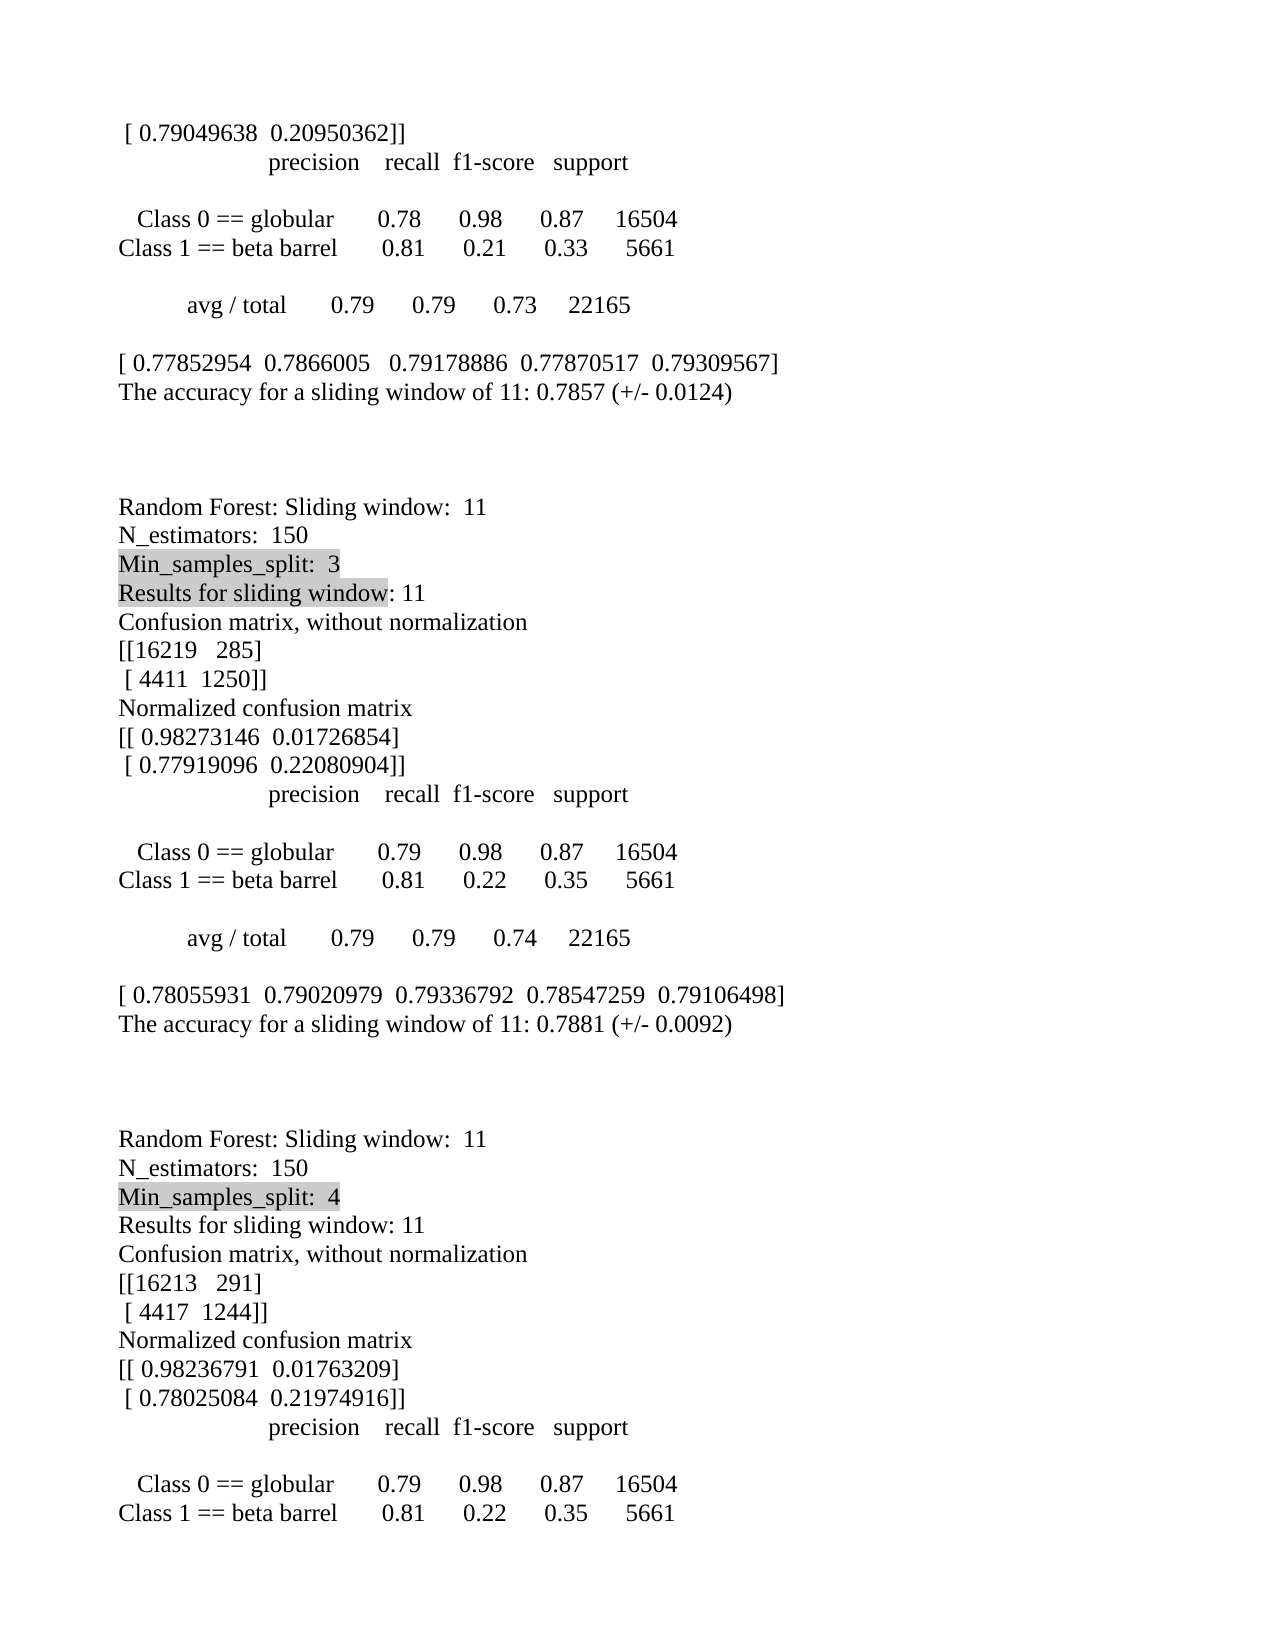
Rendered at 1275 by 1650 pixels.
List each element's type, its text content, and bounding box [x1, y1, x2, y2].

text Class 0 == globular 0.78 0.98 0.87 16504 [118, 204, 1157, 233]
text The accuracy for a sliding window of 11: 0.7857 (+/- 0.0124) [118, 377, 1157, 406]
text precision recall f1-score support [118, 147, 1157, 176]
text [[ 0.98273146 0.01726854] [118, 722, 1157, 751]
text Class 0 == globular 0.79 0.98 0.87 16504 [118, 837, 1157, 866]
text Random Forest: Sliding window: 11 [118, 492, 1157, 521]
text [ 0.78025084 0.21974916]] [118, 1383, 1157, 1412]
text [ 0.77919096 0.22080904]] [118, 751, 1157, 779]
text [ 0.78055931 0.79020979 0.79336792 0.78547259 0.79106498] [118, 981, 1157, 1009]
text [[16219 285] [118, 636, 1157, 664]
text Normalized confusion matrix [118, 1326, 1157, 1354]
text Class 1 == beta barrel 0.81 0.22 0.35 5661 [118, 1498, 1157, 1527]
text [ 0.77852954 0.7866005 0.79178886 0.77870517 0.79309567] [118, 348, 1157, 377]
text [[16213 291] [118, 1268, 1157, 1297]
text Min_samples_split: 3 [118, 549, 1157, 578]
text precision recall f1-score support [118, 779, 1157, 808]
text [ 4417 1244]] [118, 1297, 1157, 1326]
text [ 0.79049638 0.20950362]] [118, 118, 1157, 147]
text The accuracy for a sliding window of 11: 0.7881 (+/- 0.0092) [118, 1009, 1157, 1038]
text Confusion matrix, without normalization [118, 607, 1157, 636]
text Class 1 == beta barrel 0.81 0.22 0.35 5661 [118, 866, 1157, 894]
text avg / total 0.79 0.79 0.74 22165 [118, 923, 1157, 952]
text Normalized confusion matrix [118, 693, 1157, 722]
text Results for sliding window: 11 [118, 1211, 1157, 1239]
text [ 4411 1250]] [118, 664, 1157, 693]
text N_estimators: 150 [118, 1153, 1157, 1182]
text N_estimators: 150 [118, 521, 1157, 549]
text avg / total 0.79 0.79 0.73 22165 [118, 291, 1157, 319]
text Class 0 == globular 0.79 0.98 0.87 16504 [118, 1469, 1157, 1498]
text Class 1 == beta barrel 0.81 0.21 0.33 5661 [118, 233, 1157, 262]
text Random Forest: Sliding window: 11 [118, 1124, 1157, 1153]
text precision recall f1-score support [118, 1412, 1157, 1441]
text [[ 0.98236791 0.01763209] [118, 1354, 1157, 1383]
text Results for sliding window: 11 [118, 578, 1157, 607]
text Min_samples_split: 4 [118, 1182, 1157, 1211]
text Confusion matrix, without normalization [118, 1239, 1157, 1268]
